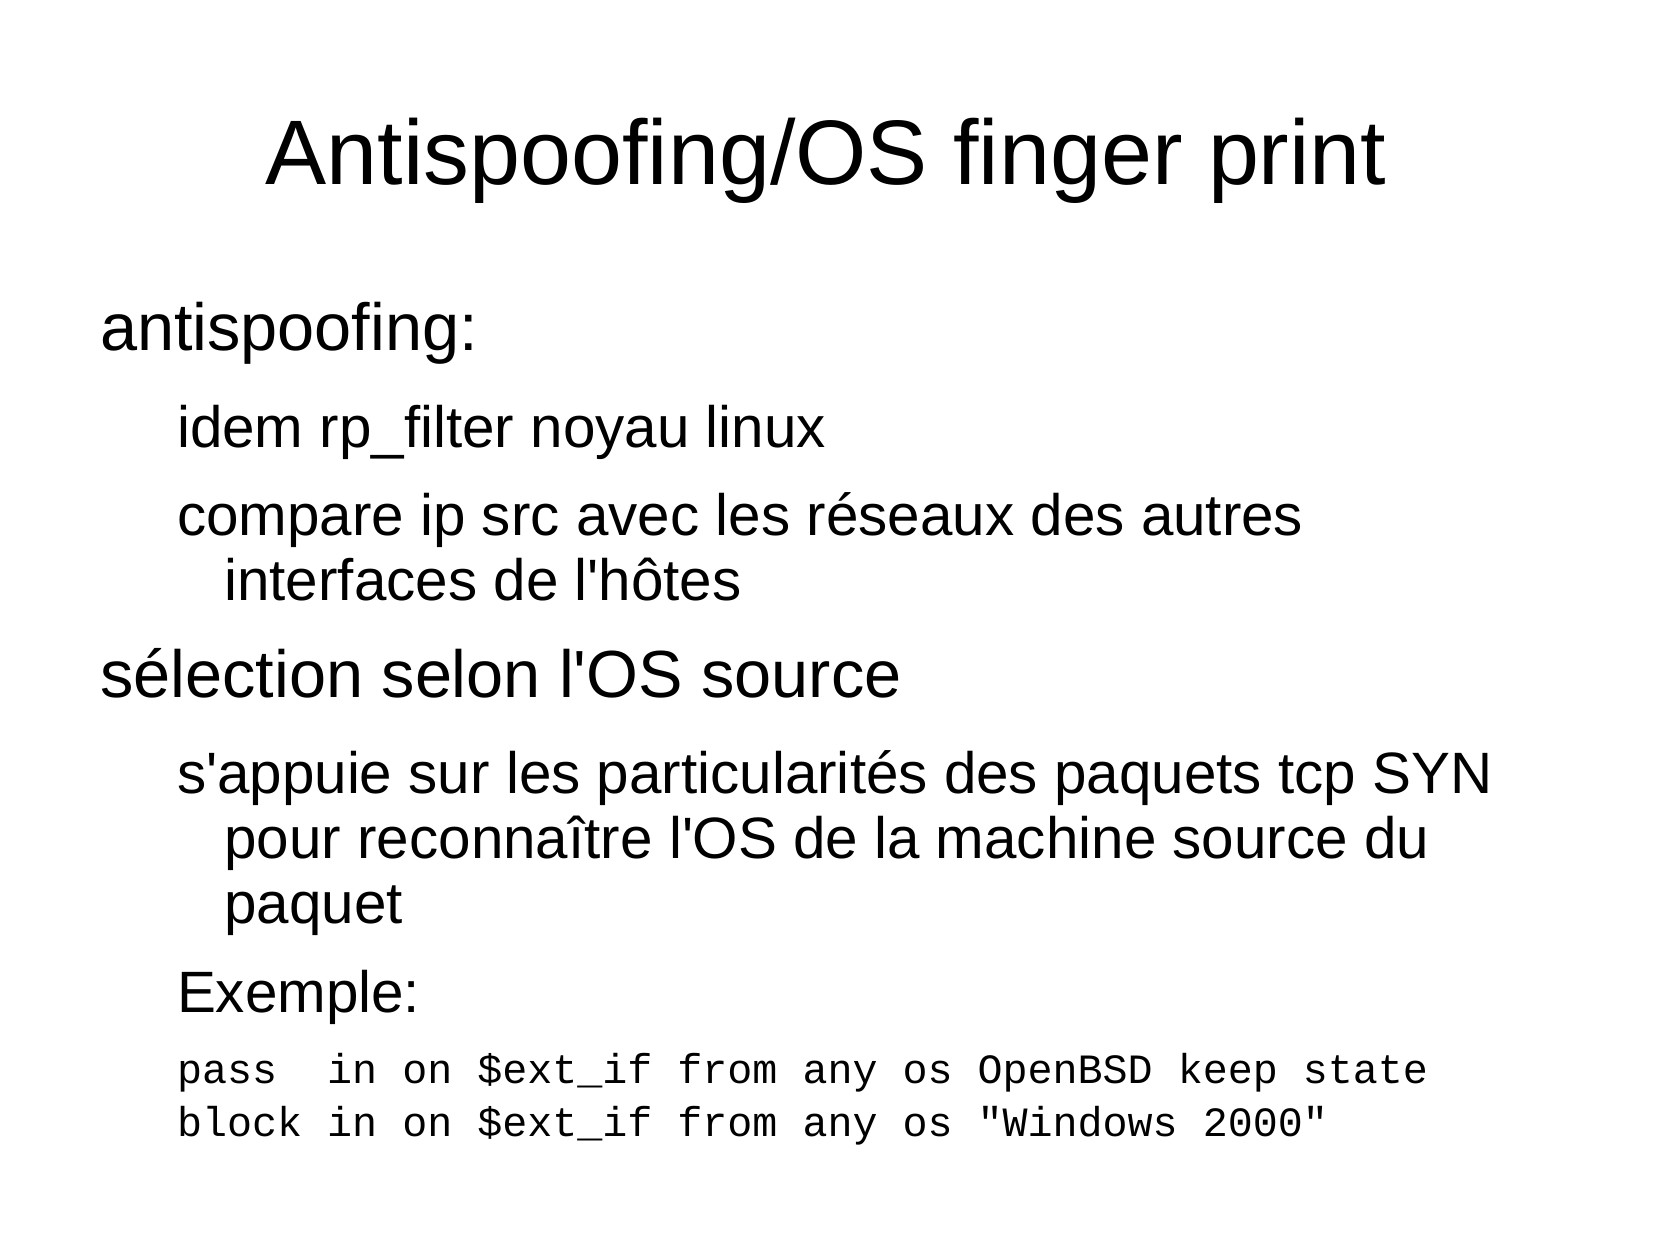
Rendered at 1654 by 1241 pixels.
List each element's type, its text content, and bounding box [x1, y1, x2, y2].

title Antispoofing/OS finger print [82, 49, 1571, 257]
list antispoofing: idem rp_filter noyau linux compare ip src avec les réseaux des autres interfaces de l'hôtes sélection selon l'OS source s'appuie sur les particularités des paquets tcp SYN pour reconnaître l'OS de la machine source du paquet Exemple: pass in on $ext_if from any os OpenBSD keep state block in on $ext_if from any os "Windows 2000" [82, 290, 1571, 1221]
